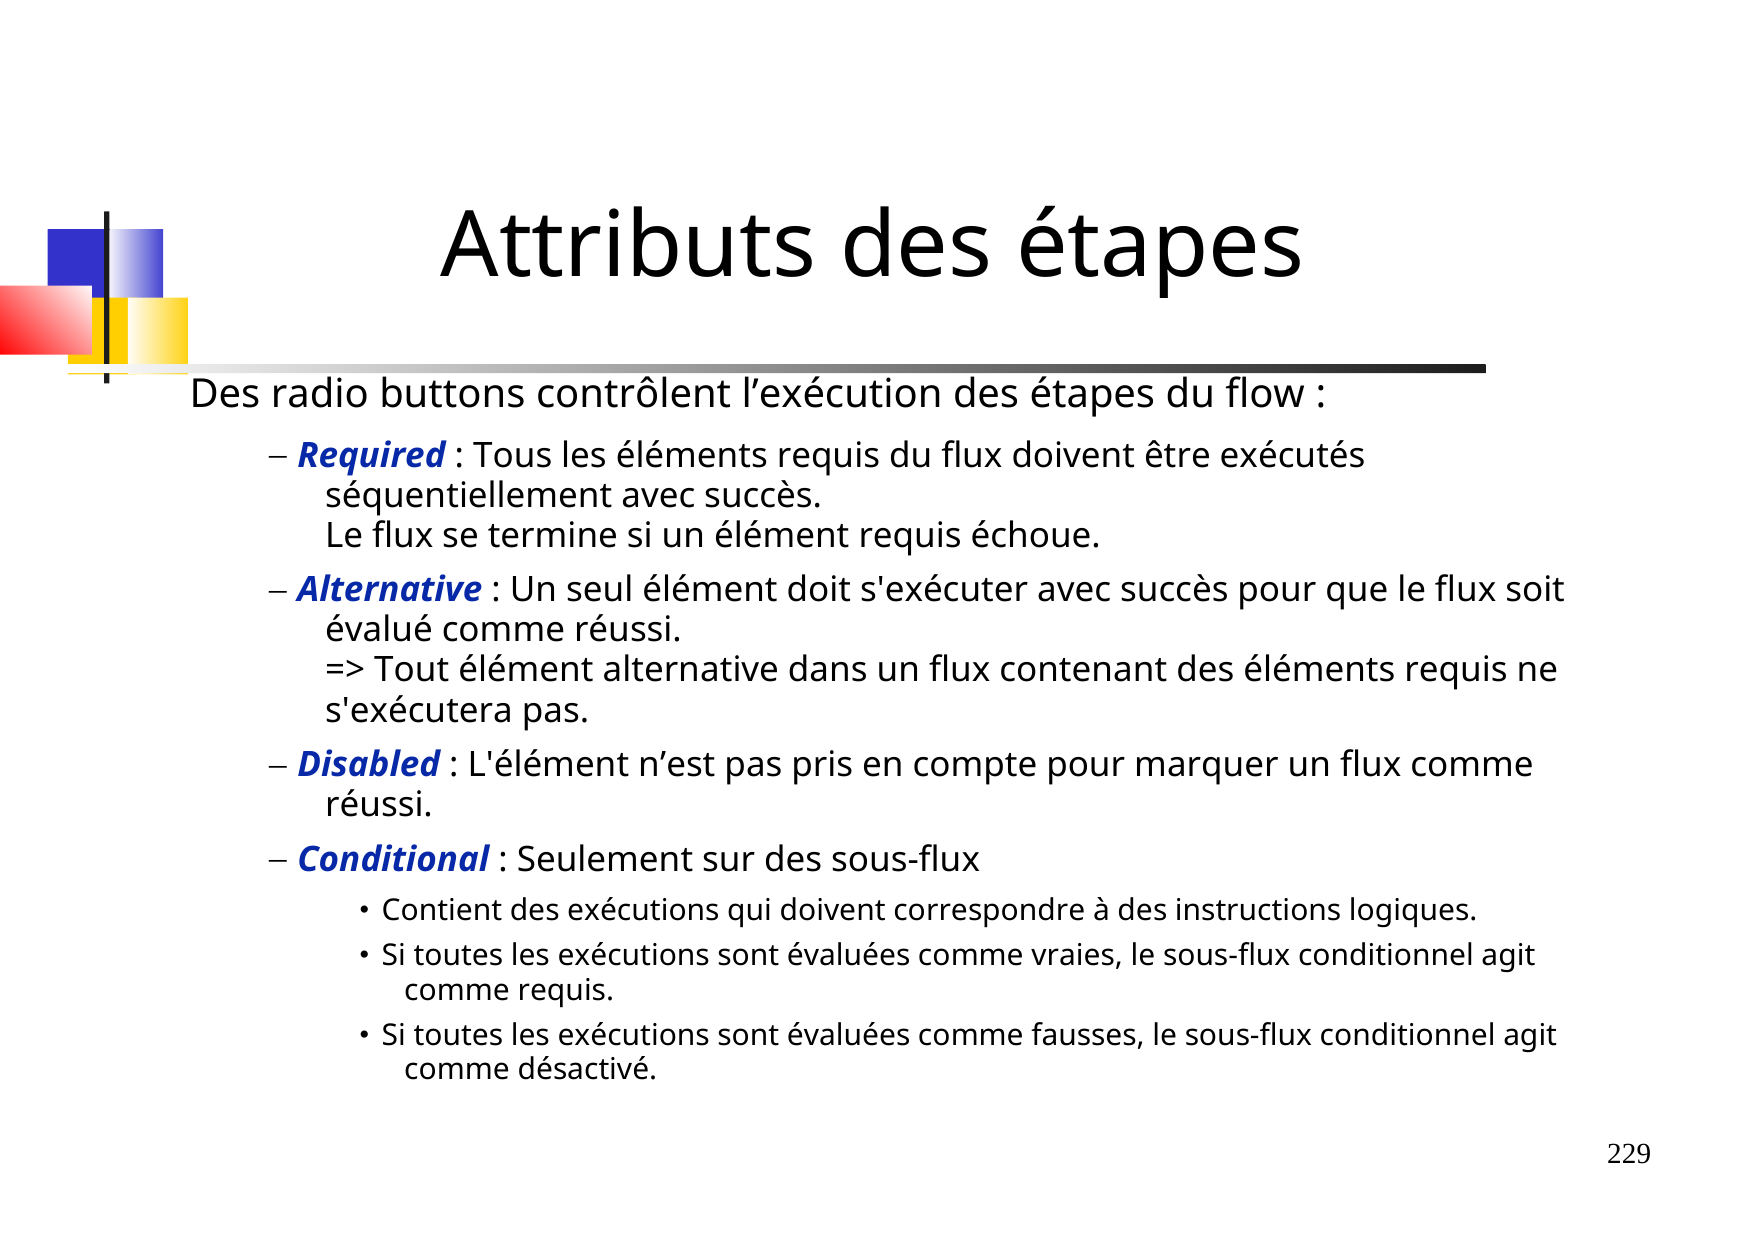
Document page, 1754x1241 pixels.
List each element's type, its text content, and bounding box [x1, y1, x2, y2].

title Attributs des étapes [179, 139, 1567, 351]
list Des radio buttons contrôlent l’exécution des étapes du flow : Required : Tous les éléments requis du flux doivent être exécutés séquentiellement avec succès. Le flux se termine si un élément requis échoue. Alternative : Un seul élément doit s'exécuter avec succès pour que le flux soit évalué comme réussi. => Tout élément alternative dans un flux contenant des éléments requis ne s'exécutera pas. Disabled : L'élément n’est pas pris en compte pour marquer un flux comme réussi. Conditional : Seulement sur des sous-flux Contient des exécutions qui doivent correspondre à des instructions logiques. Si toutes les exécutions sont évaluées comme vraies, le sous-flux conditionnel agit comme requis. Si toutes les exécutions sont évaluées comme fausses, le sous-flux conditionnel agit comme désactivé. [179, 371, 1567, 1091]
